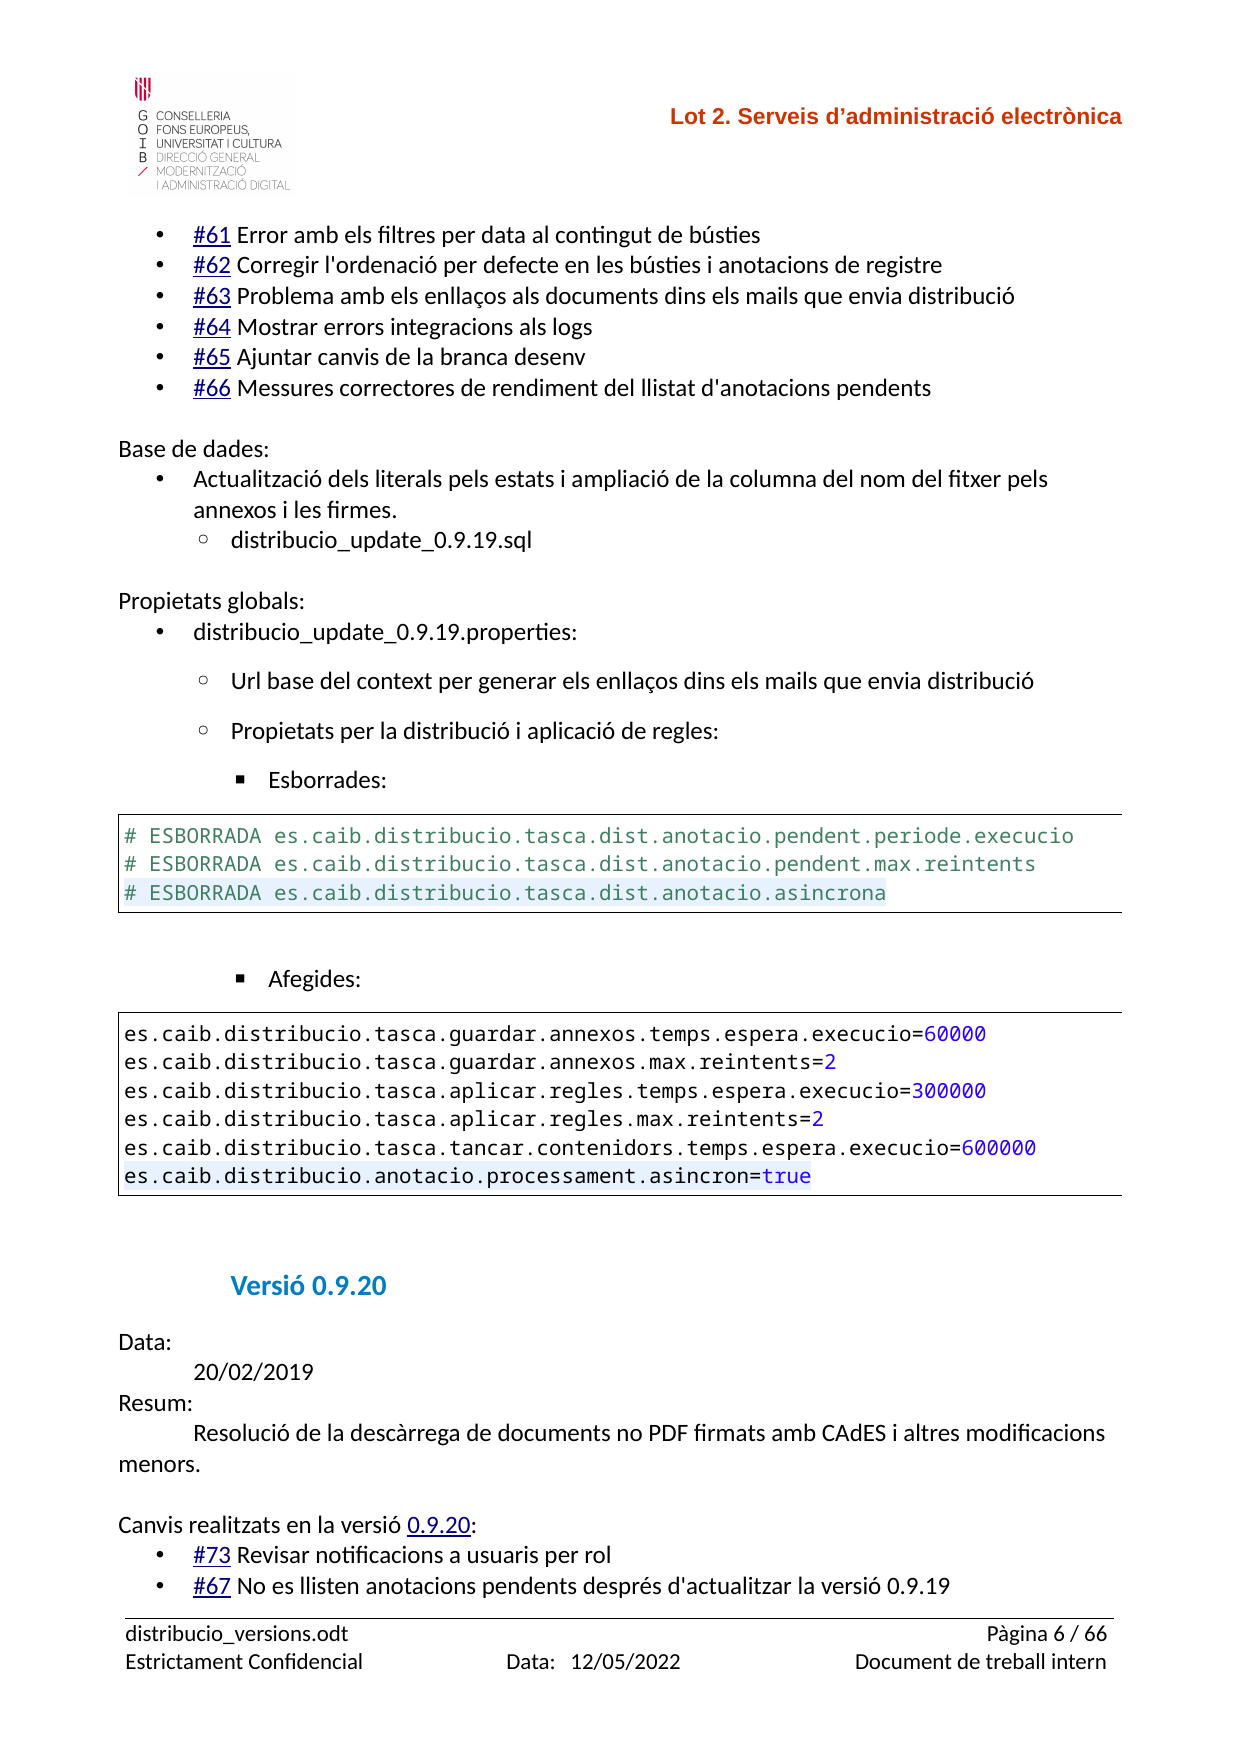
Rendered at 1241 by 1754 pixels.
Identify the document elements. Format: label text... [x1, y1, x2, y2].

list #62 Corregir l'ordenació per defecte en les bústies i anotacions de registre [156, 250, 1122, 280]
list distribucio_update_0.9.19.sql [193, 524, 1122, 555]
text Canvis realitzats en la versió 0.9.20: [118, 1509, 1122, 1539]
list #65 Ajuntar canvis de la branca desenv [156, 341, 1122, 372]
list #73 Revisar notificacions a usuaris per rol [156, 1539, 1122, 1570]
list #61 Error amb els filtres per data al contingut de bústies [156, 219, 1122, 250]
list #63 Problema amb els enllaços als documents dins els mails que envia distribució [156, 280, 1122, 311]
text Propietats globals: [118, 585, 1122, 616]
list Url base del context per generar els enllaços dins els mails que envia distribució [193, 666, 1122, 696]
list Esborrades: [231, 765, 1122, 795]
list Propietats per la distribució i aplicació de regles: [193, 715, 1122, 746]
text 20/02/2019 [118, 1356, 1122, 1387]
text Base de dades: [118, 433, 1122, 463]
list #67 No es llisten anotacions pendents després d'actualitzar la versió 0.9.19 [156, 1570, 1122, 1601]
subtitle Versió 0.9.20 [153, 1267, 1122, 1302]
list Afegides: [231, 963, 1122, 993]
list #66 Messures correctores de rendiment del llistat d'anotacions pendents [156, 372, 1122, 402]
picture [126, 70, 299, 197]
text Resum: [118, 1387, 1122, 1417]
table_header es.caib.distribucio.tasca.guardar.annexos.temps.espera.execucio=60000 es.caib.distribucio.tasca.guardar.annexos.max.reintents=2 es.caib.distribucio.tasca.aplicar.regles.temps.espera.execucio=300000 es.caib.distribucio.tasca.aplicar.regles.max.reintents=2 es.caib.distribucio.tasca.tancar.contenidors.temps.espera.execucio=600000 es.caib.distribucio.anotacio.processament.asincron=true [119, 1013, 1122, 1195]
list distribucio_update_0.9.19.properties: [156, 616, 1122, 646]
text Resolució de la descàrrega de documents no PDF firmats amb CAdES i altres modificacions menors. [118, 1417, 1122, 1478]
text Data: [118, 1326, 1122, 1356]
list Actualització dels literals pels estats i ampliació de la columna del nom del fitxer pels annexos i les firmes. [156, 463, 1122, 524]
list #64 Mostrar errors integracions als logs [156, 311, 1122, 341]
table_header # ESBORRADA es.caib.distribucio.tasca.dist.anotacio.pendent.periode.execucio # ESBORRADA es.caib.distribucio.tasca.dist.anotacio.pendent.max.reintents # ESBORRADA es.caib.distribucio.tasca.dist.anotacio.asincrona [119, 815, 1122, 912]
